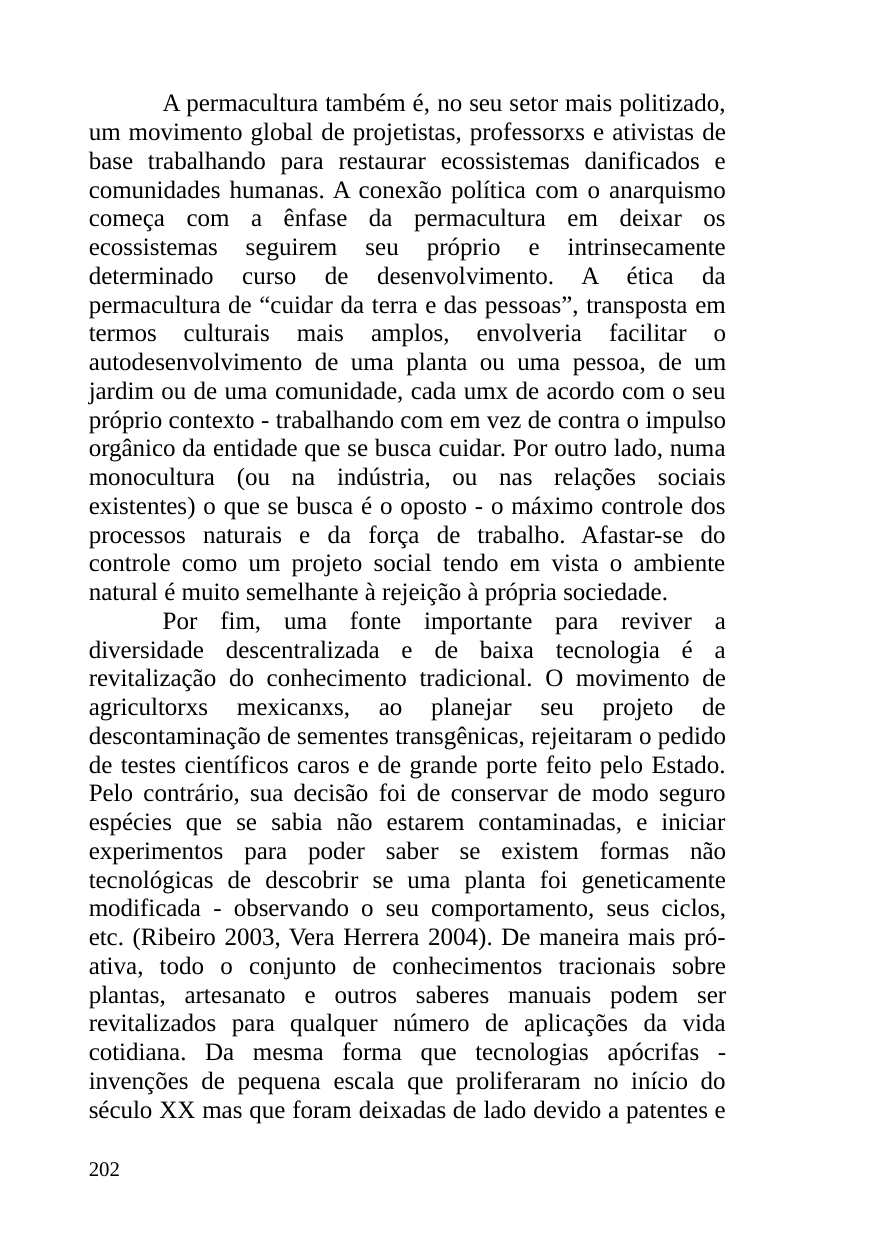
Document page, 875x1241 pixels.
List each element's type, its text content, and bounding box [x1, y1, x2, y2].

text A permacultura também é, no seu setor mais politizado, um movimento global de projetistas, professorxs e ativistas de base trabalhando para restaurar ecossistemas danificados e comunidades humanas. A conexão política com o anarquismo começa com a ênfase da permacultura em deixar os ecossistemas seguirem seu próprio e intrinsecamente determinado curso de desenvolvimento. A ética da permacultura de “cuidar da terra e das pessoas”, transposta em termos culturais mais amplos, envolveria facilitar o autodesenvolvimento de uma planta ou uma pessoa, de um jardim ou de uma comunidade, cada umx de acordo com o seu próprio contexto - trabalhando com em vez de contra o impulso orgânico da entidade que se busca cuidar. Por outro lado, numa monocultura (ou na indústria, ou nas relações sociais existentes) o que se busca é o oposto - o máximo controle dos processos naturais e da força de trabalho. Afastar-se do controle como um projeto social tendo em vista o ambiente natural é muito semelhante à rejeição à própria sociedade. [88, 88, 726, 606]
text Por fim, uma fonte importante para reviver a diversidade descentralizada e de baixa tecnologia é a revitalização do conhecimento tradicional. O movimento de agricultorxs mexicanxs, ao planejar seu projeto de descontaminação de sementes transgênicas, rejeitaram o pedido de testes científicos caros e de grande porte feito pelo Estado. Pelo contrário, sua decisão foi de conservar de modo seguro espécies que se sabia não estarem contaminadas, e iniciar experimentos para poder saber se existem formas não tecnológicas de descobrir se uma planta foi geneticamente modificada - observando o seu comportamento, seus ciclos, etc. (Ribeiro 2003, Vera Herrera 2004). De maneira mais pró-ativa, todo o conjunto de conhecimentos tracionais sobre plantas, artesanato e outros saberes manuais podem ser revitalizados para qualquer número de aplicações da vida cotidiana. Da mesma forma que tecnologias apócrifas - invenções de pequena escala que proliferaram no início do século XX mas que foram deixadas de lado devido a patentes e [88, 606, 726, 1123]
